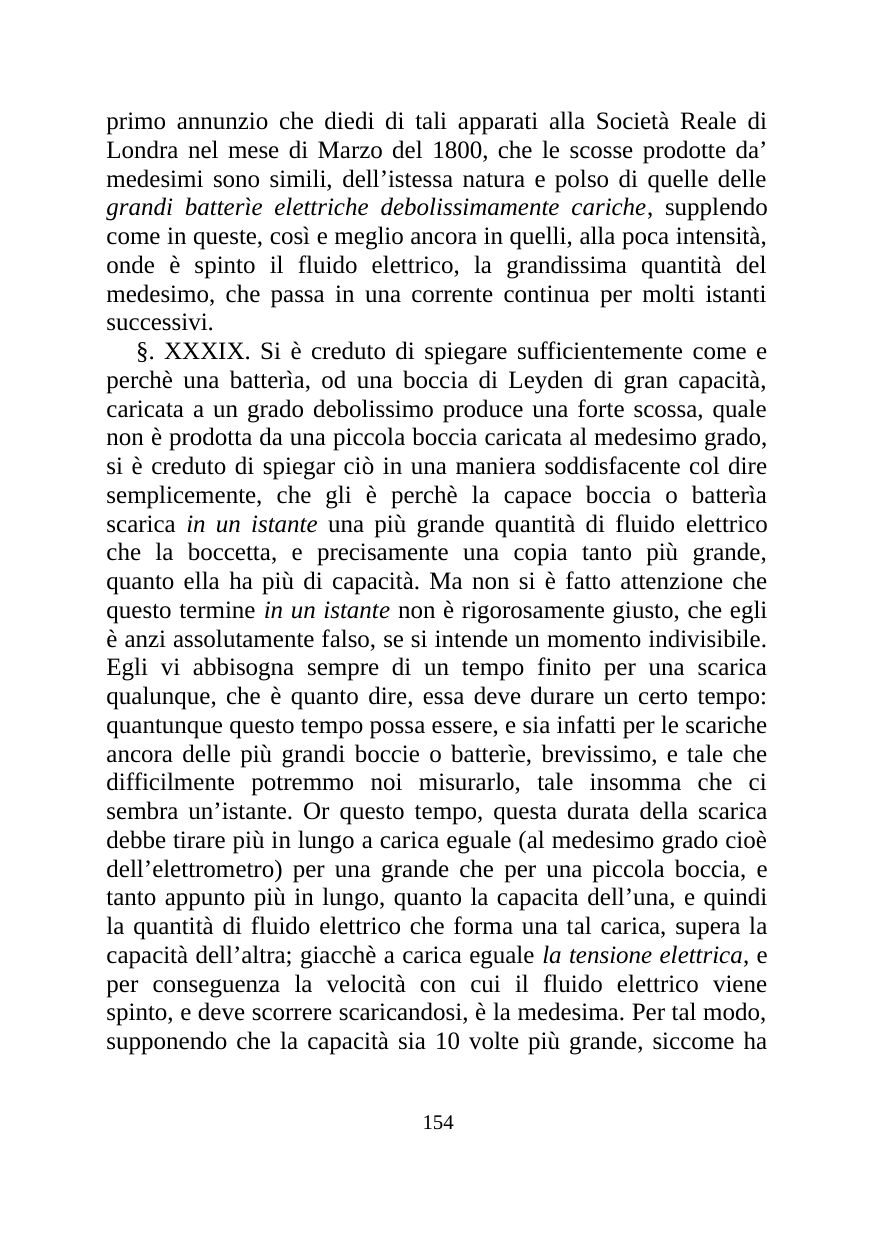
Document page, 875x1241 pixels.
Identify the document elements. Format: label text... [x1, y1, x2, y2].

text §. XXXIX. Si è creduto di spiegare sufficientemente come e perchè una batterìa, od una boccia di Leyden di gran capacità, caricata a un grado debolissimo produce una forte scossa, quale non è prodotta da una piccola boccia caricata al medesimo grado, si è creduto di spiegar ciò in una maniera soddisfacente col dire semplicemente, che gli è perchè la capace boccia o batterìa scarica in un istante una più grande quantità di fluido elettrico che la boccetta, e precisamente una copia tanto più grande, quanto ella ha più di capacità. Ma non si è fatto attenzione che questo termine in un istante non è rigorosamente giusto, che egli è anzi assolutamente falso, se si intende un momento indivisibile. Egli vi abbisogna sempre di un tempo finito per una scarica qualunque, che è quanto dire, essa deve durare un certo tempo: quantunque questo tempo possa essere, e sia infatti per le scariche ancora delle più grandi boccie o batterìe, brevissimo, e tale che difficilmente potremmo noi misurarlo, tale insomma che ci sembra un’istante. Or questo tempo, questa durata della scarica debbe tirare più in lungo a carica eguale (al medesimo grado cioè dell’elettrometro) per una grande che per una piccola boccia, e tanto appunto più in lungo, quanto la capacita dell’una, e quindi la quantità di fluido elettrico che forma una tal carica, supera la capacità dell’altra; giacchè a carica eguale la tensione elettrica, e per conseguenza la velocità con cui il fluido elettrico viene spinto, e deve scorrere scaricandosi, è la medesima. Per tal modo, supponendo che la capacità sia 10 volte più grande, siccome ha [106, 336, 768, 1055]
text primo annunzio che diedi di tali apparati alla Società Reale di Londra nel mese di Marzo del 1800, che le scosse prodotte da’ medesimi sono simili, dell’istessa natura e polso di quelle delle grandi batterìe elettriche debolissimamente cariche, supplendo come in queste, così e meglio ancora in quelli, alla poca intensità, onde è spinto il fluido elettrico, la grandissima quantità del medesimo, che passa in una corrente continua per molti istanti successivi. [106, 106, 768, 336]
